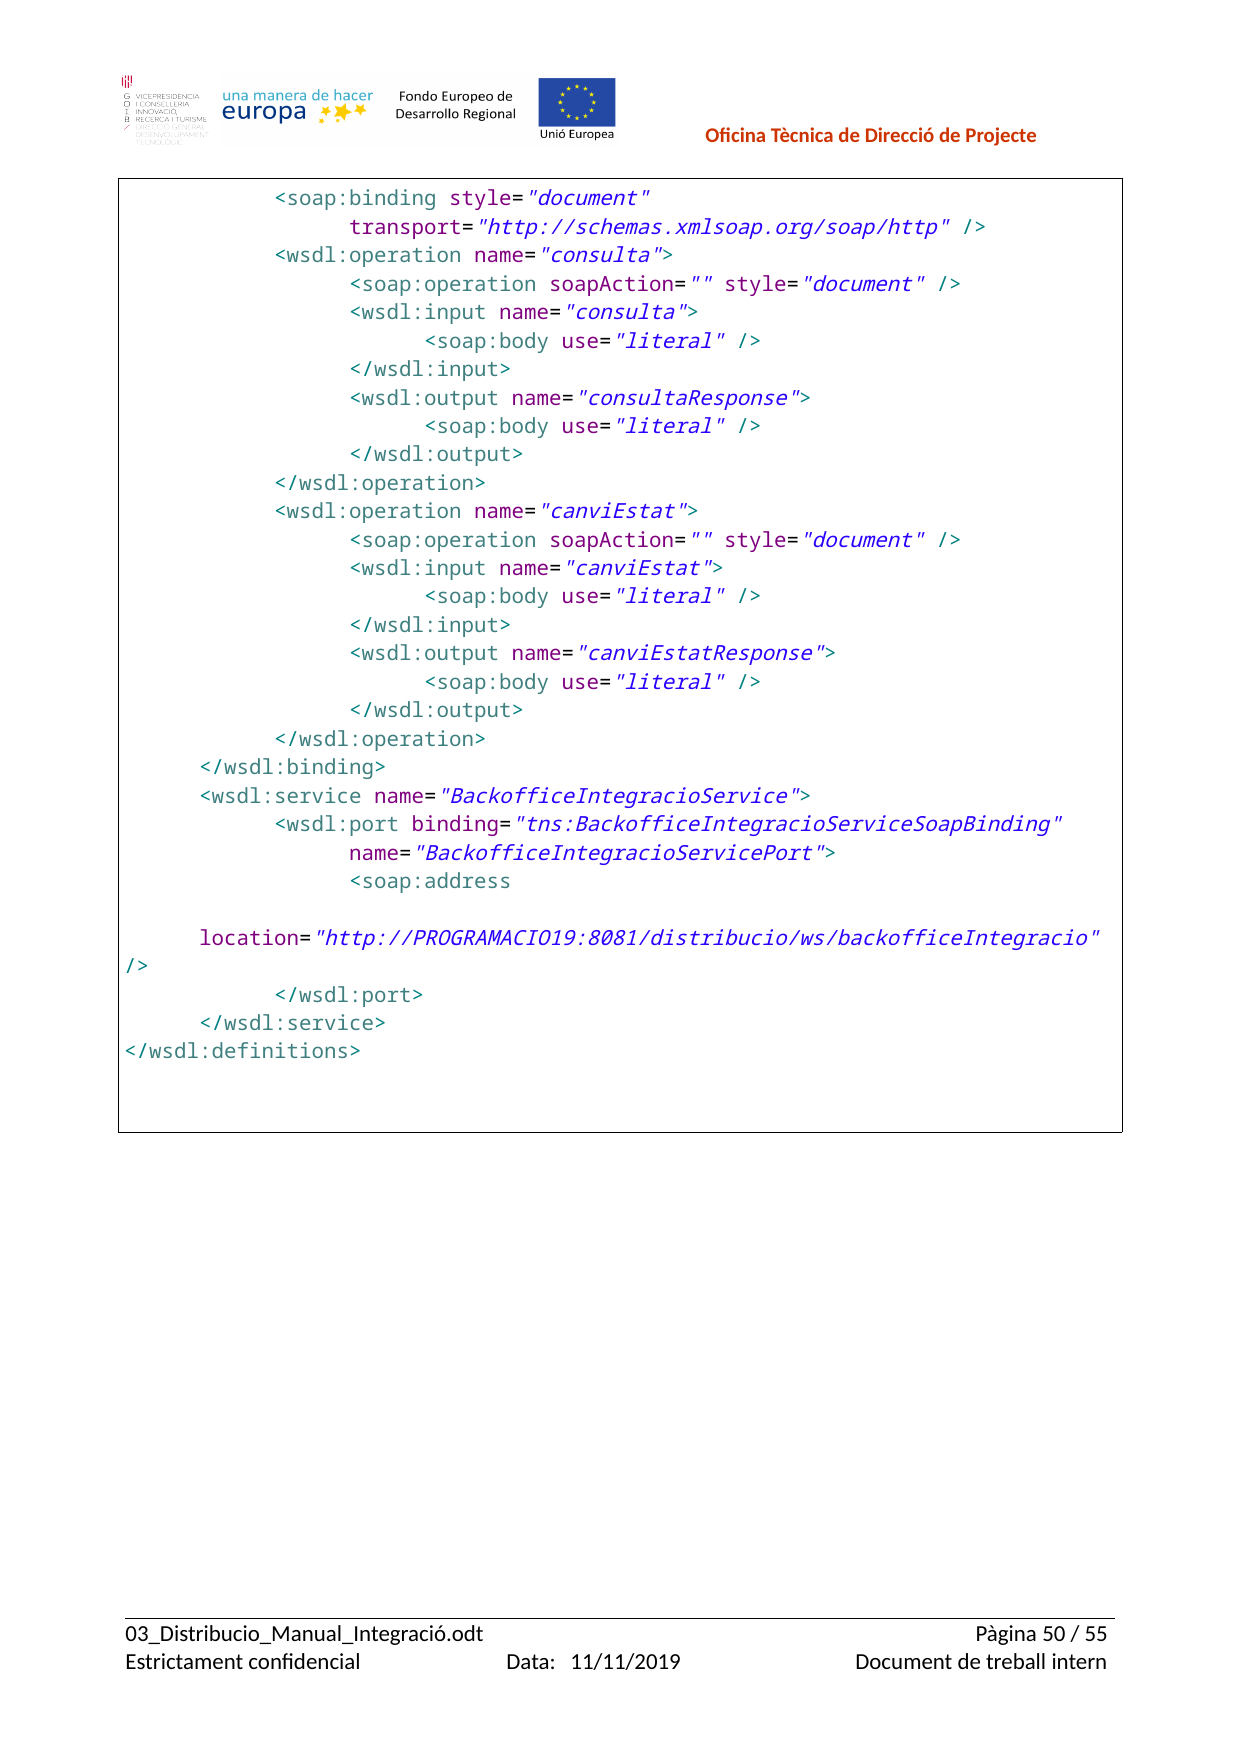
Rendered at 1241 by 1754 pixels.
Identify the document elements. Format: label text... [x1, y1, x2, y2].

picture [118, 73, 213, 147]
table_header <soap:binding style="document" transport="http://schemas.xmlsoap.org/soap/http" /> <wsdl:operation name="consulta"> <soap:operation soapAction="" style="document" /> <wsdl:input name="consulta"> <soap:body use="literal" /> </wsdl:input> <wsdl:output name="consultaResponse"> <soap:body use="literal" /> </wsdl:output> </wsdl:operation> <wsdl:operation name="canviEstat"> <soap:operation soapAction="" style="document" /> <wsdl:input name="canviEstat"> <soap:body use="literal" /> </wsdl:input> <wsdl:output name="canviEstatResponse"> <soap:body use="literal" /> </wsdl:output> </wsdl:operation> </wsdl:binding> <wsdl:service name="BackofficeIntegracioService"> <wsdl:port binding="tns:BackofficeIntegracioServiceSoapBinding" name="BackofficeIntegracioServicePort"> <soap:address location="http://PROGRAMACIO19:8081/distribucio/ws/backofficeIntegracio" /> </wsdl:port> </wsdl:service> </wsdl:definitions> [119, 179, 1122, 1132]
picture [219, 73, 621, 147]
